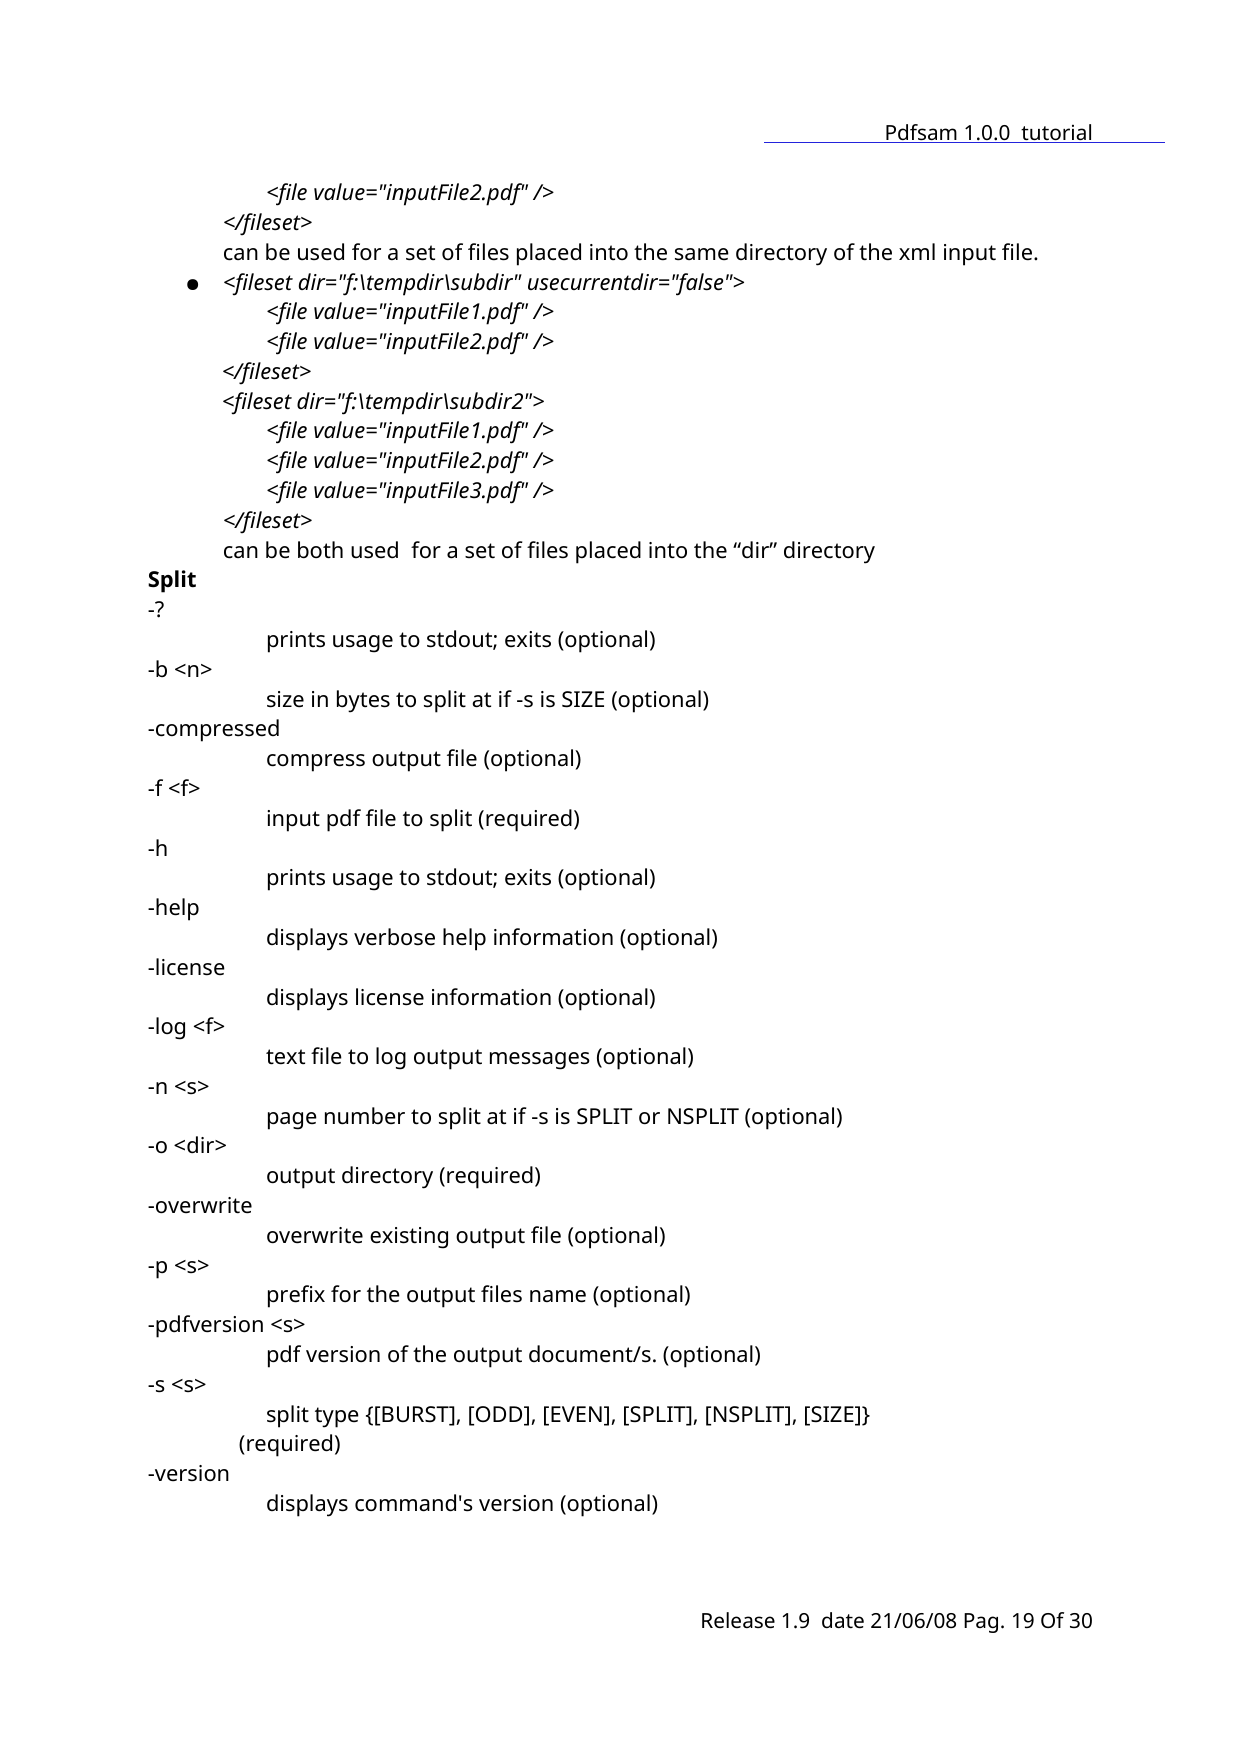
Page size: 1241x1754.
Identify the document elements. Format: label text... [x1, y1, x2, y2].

text displays verbose help information (optional) [148, 922, 1093, 952]
text <fileset dir="f:\tempdir\subdir2"> [148, 386, 1093, 415]
text </fileset> [148, 356, 1093, 386]
list can be used for a set of files placed into the same directory of the xml input file. [185, 237, 1093, 266]
text <file value="inputFile2.pdf" /> [148, 445, 1093, 475]
text text file to log output messages (optional) [148, 1041, 1093, 1071]
text -license [148, 952, 1093, 981]
list </fileset> [185, 505, 1093, 534]
text <file value="inputFile2.pdf" /> [148, 326, 1093, 356]
text pdf version of the output document/s. (optional) [148, 1339, 1093, 1369]
text prints usage to stdout; exits (optional) [148, 862, 1093, 892]
text -log <f> [148, 1011, 1093, 1041]
text page number to split at if -s is SPLIT or NSPLIT (optional) [148, 1101, 1093, 1130]
text <file value="inputFile3.pdf" /> [148, 475, 1093, 505]
text -b <n> [148, 654, 1093, 683]
text <file value="inputFile1.pdf" /> [148, 415, 1093, 445]
text Split [148, 564, 1093, 594]
text displays license information (optional) [148, 981, 1093, 1011]
list can be both used for a set of files placed into the “dir” directory [185, 534, 1093, 564]
text displays command's version (optional) [148, 1488, 1093, 1518]
text (required) [148, 1428, 1093, 1458]
list <fileset dir="f:\tempdir\subdir" usecurrentdir="false"> [185, 266, 1093, 296]
text output directory (required) [148, 1160, 1093, 1190]
text split type {[BURST], [ODD], [EVEN], [SPLIT], [NSPLIT], [SIZE]} [148, 1398, 1093, 1428]
text input pdf file to split (required) [148, 803, 1093, 832]
text -version [148, 1458, 1093, 1488]
text size in bytes to split at if -s is SIZE (optional) [148, 683, 1093, 713]
text <file value="inputFile1.pdf" /> [148, 296, 1093, 326]
text <file value="inputFile2.pdf" /> [148, 177, 1093, 207]
text -pdfversion <s> [148, 1309, 1093, 1339]
text prefix for the output files name (optional) [148, 1279, 1093, 1309]
list </fileset> [185, 207, 1093, 237]
text compress output file (optional) [148, 743, 1093, 773]
text -p <s> [148, 1249, 1093, 1279]
text overwrite existing output file (optional) [148, 1220, 1093, 1249]
text -f <f> [148, 773, 1093, 803]
text -s <s> [148, 1369, 1093, 1398]
text -h [148, 832, 1093, 862]
text -n <s> [148, 1071, 1093, 1101]
text -help [148, 892, 1093, 922]
text -compressed [148, 713, 1093, 743]
text -? [148, 594, 1093, 624]
text -overwrite [148, 1190, 1093, 1220]
text prints usage to stdout; exits (optional) [148, 624, 1093, 654]
text -o <dir> [148, 1130, 1093, 1160]
